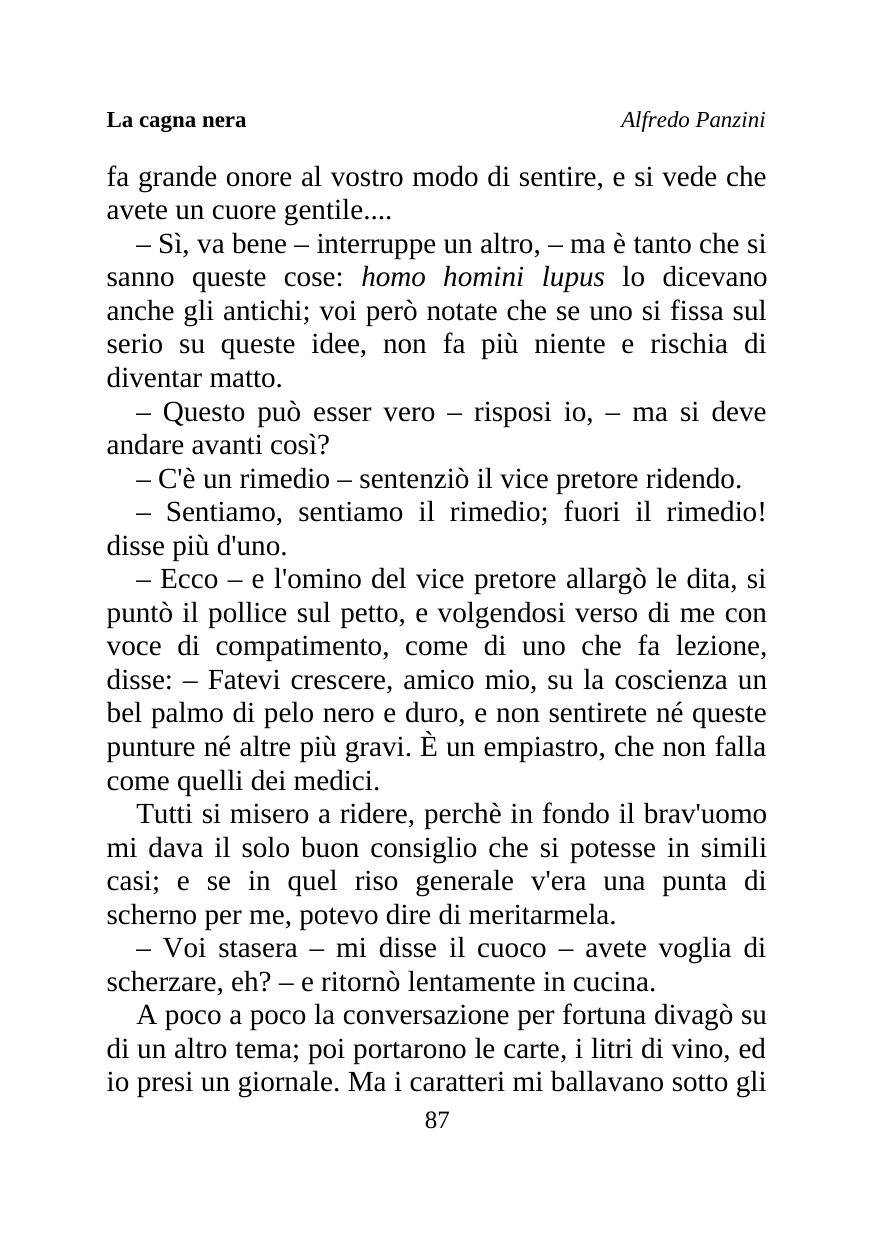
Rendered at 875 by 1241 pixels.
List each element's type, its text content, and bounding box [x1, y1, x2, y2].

text – Ecco – e l'omino del vice pretore allargò le dita, si puntò il pollice sul petto, e volgendosi verso di me con voce di compatimento, come di uno che fa lezione, disse: – Fatevi crescere, amico mio, su la coscienza un bel palmo di pelo nero e duro, e non sentirete né queste punture né altre più gravi. È un empiastro, che non falla come quelli dei medici. [106, 561, 768, 796]
text – Questo può esser vero – risposi io, – ma si deve andare avanti così? [106, 394, 768, 461]
text – Voi stasera – mi disse il cuoco – avete voglia di scherzare, eh? – e ritornò lentamente in cucina. [106, 930, 768, 997]
text – Sì, va bene – interruppe un altro, – ma è tanto che si sanno queste cose: homo homini lupus lo dicevano anche gli antichi; voi però notate che se uno si fissa sul serio su queste idee, non fa più niente e rischia di diventar matto. [106, 226, 768, 394]
text – Sentiamo, sentiamo il rimedio; fuori il rimedio! disse più d'uno. [106, 494, 768, 561]
text Tutti si misero a ridere, perchè in fondo il brav'uomo mi dava il solo buon consiglio che si potesse in simili casi; e se in quel riso generale v'era una punta di scherno per me, potevo dire di meritarmela. [106, 796, 768, 930]
text – C'è un rimedio – sentenziò il vice pretore ridendo. [106, 461, 768, 494]
text fa grande onore al vostro modo di sentire, e si vede che avete un cuore gentile.... [106, 159, 768, 226]
text A poco a poco la conversazione per fortuna divagò su di un altro tema; poi portarono le carte, i litri di vino, ed io presi un giornale. Ma i caratteri mi ballavano sotto gli [106, 997, 768, 1098]
